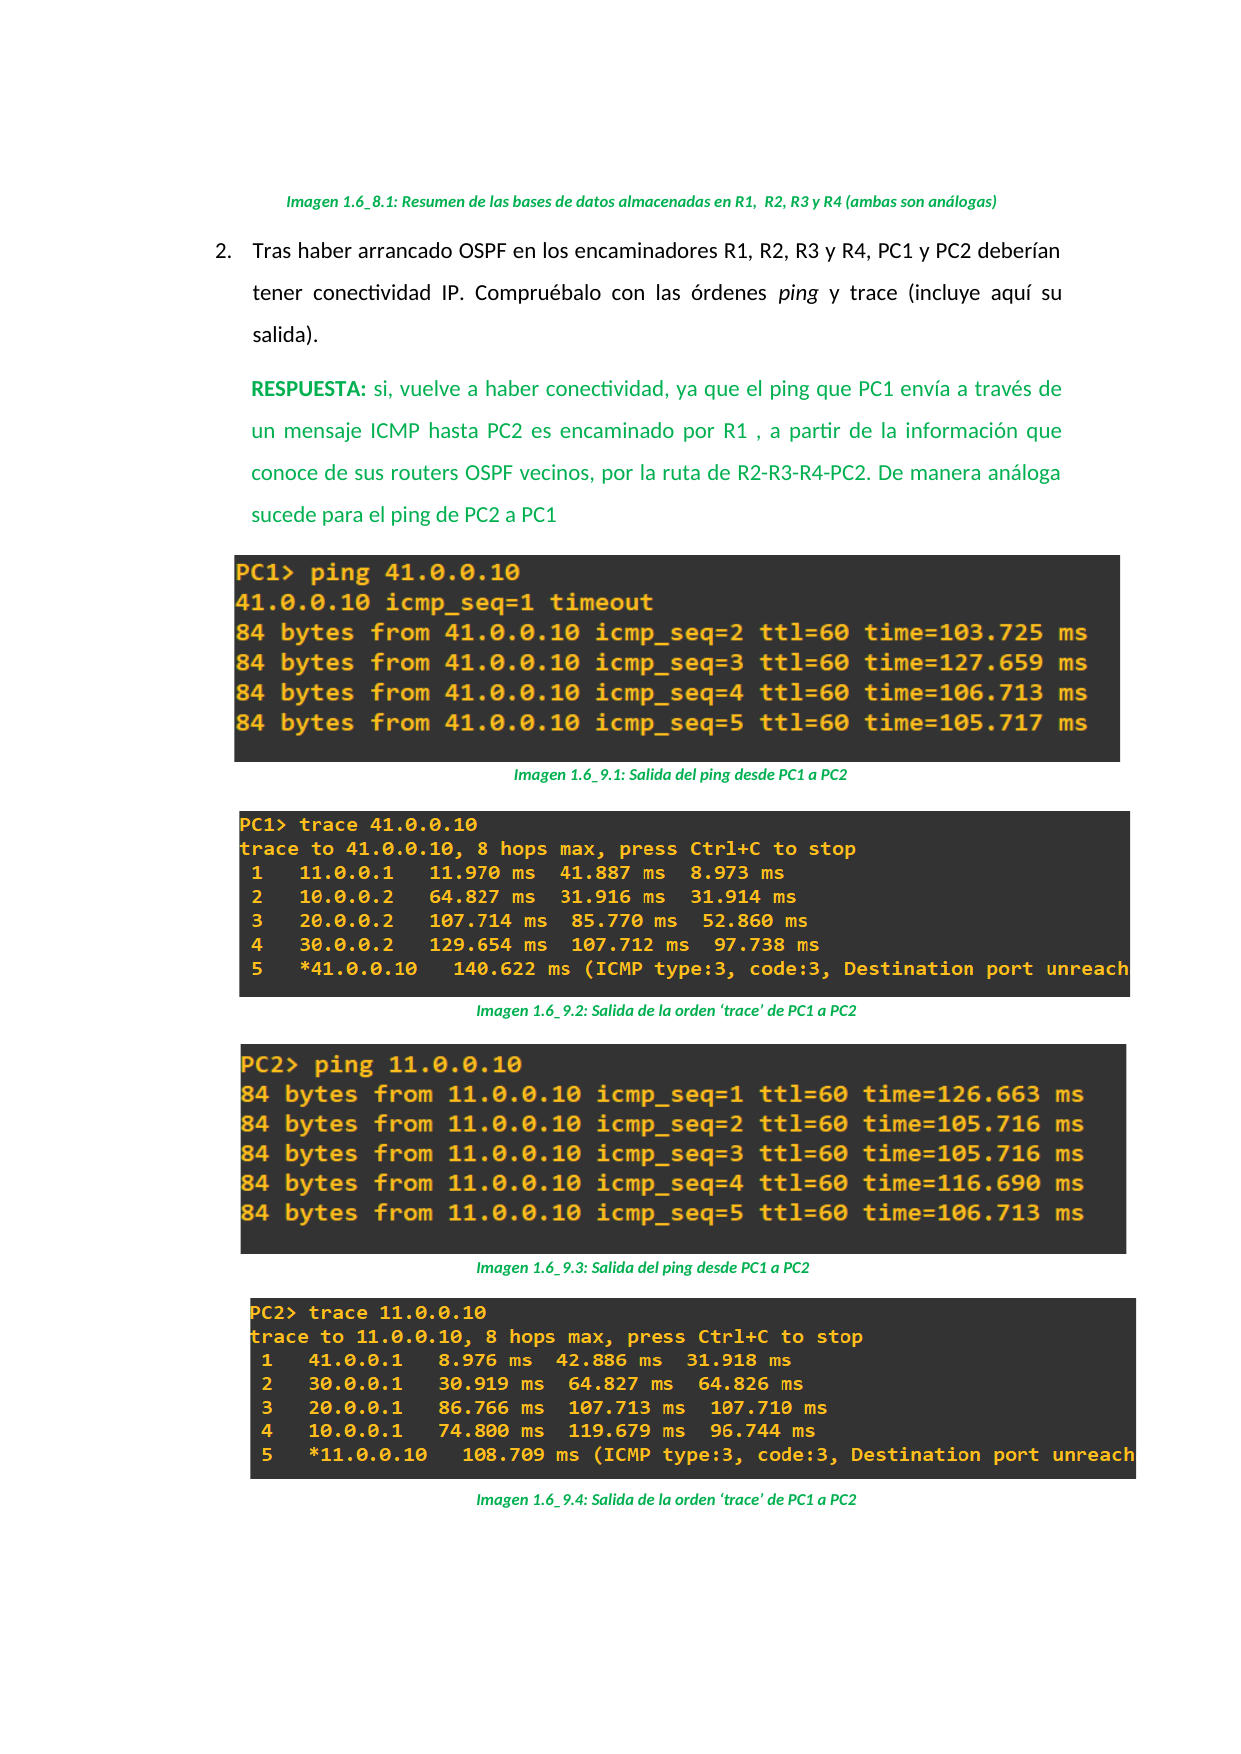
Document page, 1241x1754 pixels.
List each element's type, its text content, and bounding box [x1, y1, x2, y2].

picture [239, 811, 1131, 997]
picture [234, 555, 1121, 762]
text Imagen 1.6_9.4: Salida de la orden ‘trace’ de PC1 a PC2 [472, 1479, 1063, 1509]
text Imagen 1.6_8.1: Resumen de las bases de datos almacenadas en R1, R2, R3 y R4 (ambas son análogas) [251, 192, 1063, 212]
list Tras haber arrancado OSPF en los encaminadores R1, R2, R3 y R4, PC1 y PC2 deberían tener conectividad IP. Compruébalo con las órdenes ping y trace (incluye aquí su salida). [215, 236, 1063, 348]
text Imagen 1.6_9.3: Salida del ping desde PC1 a PC2 [251, 1254, 1063, 1277]
text Imagen 1.6_9.1: Salida del ping desde PC1 a PC2 [251, 762, 1063, 785]
picture [250, 1298, 1137, 1479]
text Imagen 1.6_9.2: Salida de la orden ‘trace’ de PC1 a PC2 [398, 997, 1063, 1020]
picture [240, 1044, 1127, 1254]
text RESPUESTA: si, vuelve a haber conectividad, ya que el ping que PC1 envía a través de un mensaje ICMP hasta PC2 es encaminado por R1 , a partir de la información que conoce de sus routers OSPF vecinos, por la ruta de R2-R3-R4-PC2. De manera análoga sucede para el ping de PC2 a PC1 [251, 374, 1063, 528]
